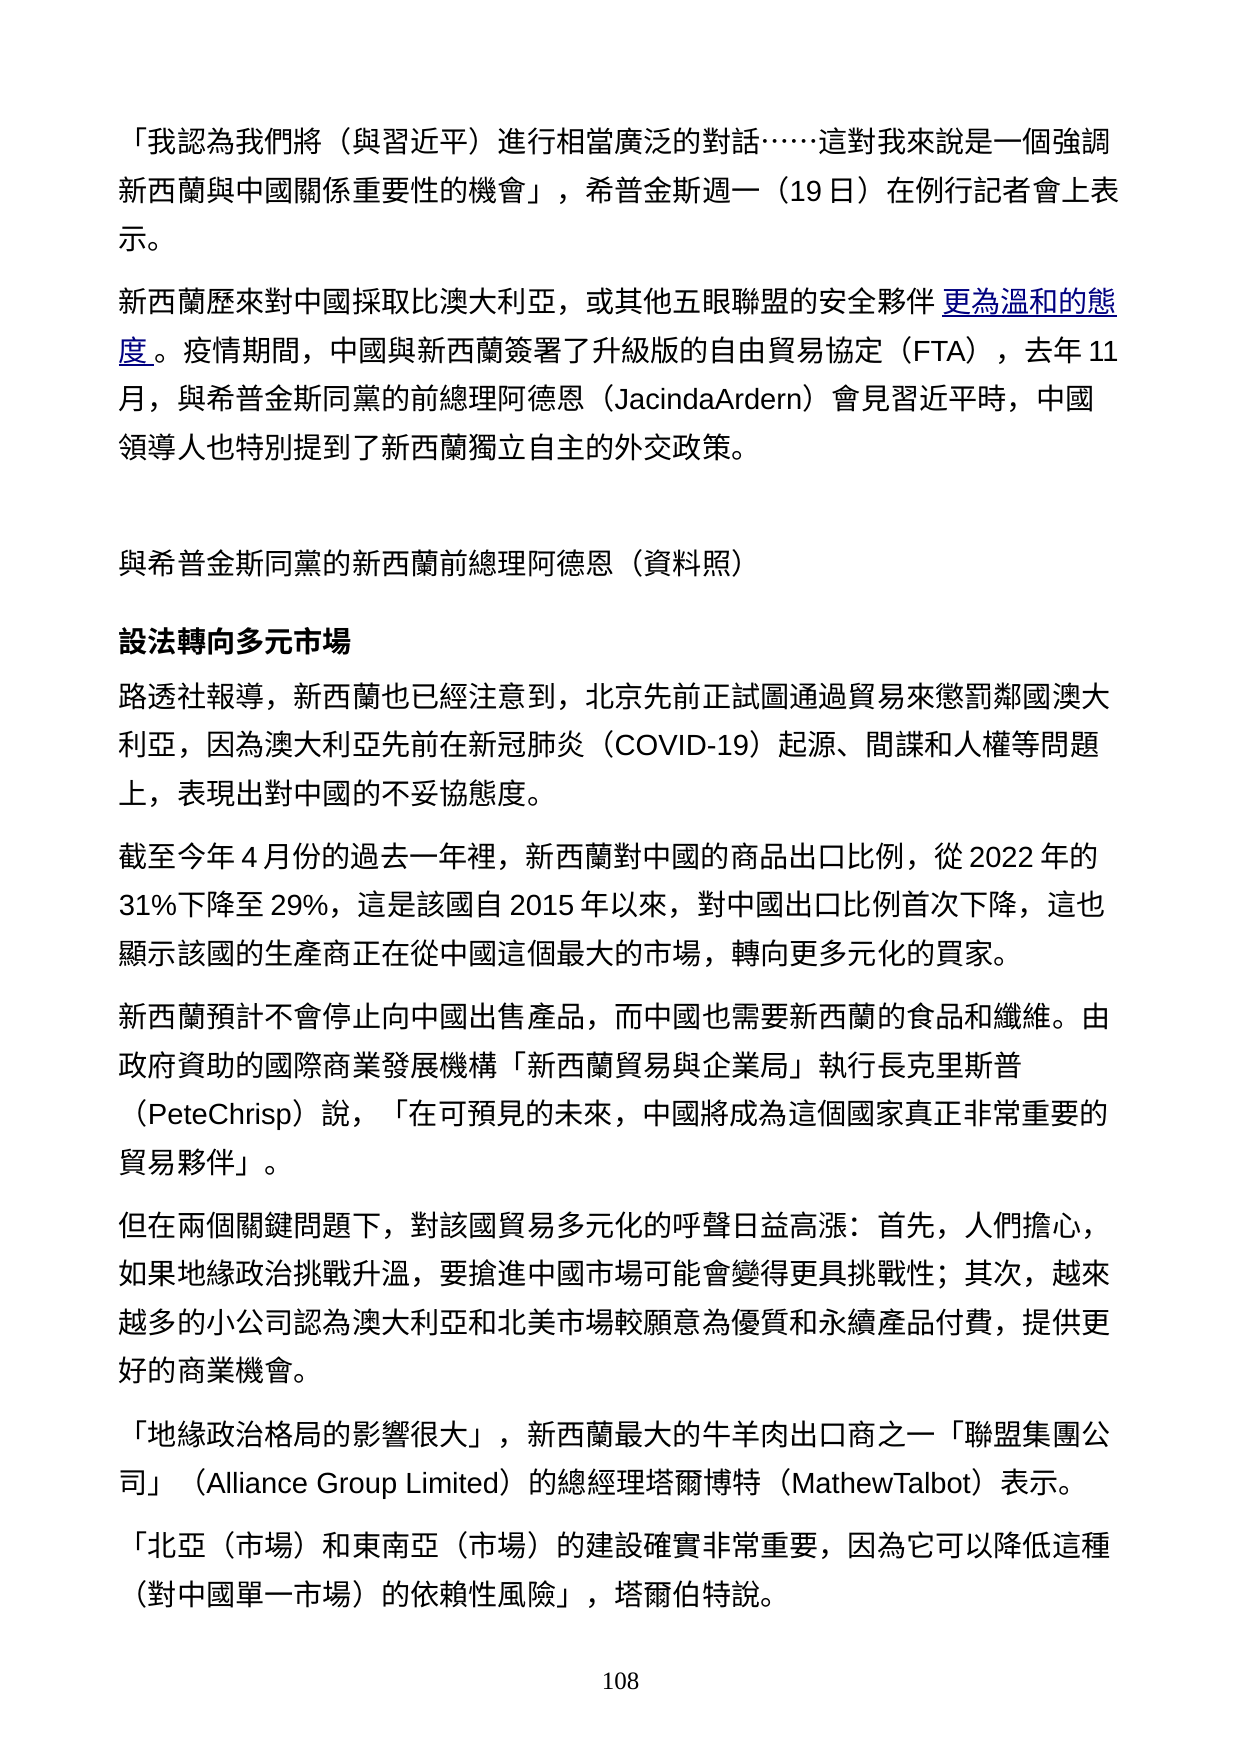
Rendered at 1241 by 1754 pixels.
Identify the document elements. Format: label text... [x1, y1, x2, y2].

subtitle 設法轉向多元市場 [118, 618, 1122, 661]
text 與希普金斯同黨的新西蘭前總理阿德恩（資料照） [118, 541, 1122, 583]
text 但在兩個關鍵問題下，對該國貿易多元化的呼聲日益高漲：首先，人們擔心，如果地緣政治挑戰升溫，要搶進中國市場可能會變得更具挑戰性；其次，越來越多的小公司認為澳大利亞和北美市場較願意為優質和永續產品付費，提供更好的商業機會。 [118, 1202, 1122, 1390]
text 「地緣政治格局的影響很大」，新西蘭最大的牛羊肉出口商之一「聯盟集團公司」（Alliance Group Limited）的總經理塔爾博特（MathewTalbot）表示。 [118, 1411, 1122, 1502]
text 截至今年4月份的過去一年裡，新西蘭對中國的商品出口比例，從2022年的31%下降至29%，這是該國自2015年以來，對中國出口比例首次下降，這也顯示該國的生產商正在從中國這個最大的市場，轉向更多元化的買家。 [118, 833, 1122, 973]
text 「我認為我們將（與習近平）進行相當廣泛的對話……這對我來說是一個強調新西蘭與中國關係重要性的機會」，希普金斯週一（19日）在例行記者會上表示。 [118, 118, 1122, 258]
text 新西蘭預計不會停止向中國出售產品，而中國也需要新西蘭的食品和纖維。由政府資助的國際商業發展機構「新西蘭貿易與企業局」執行長克里斯普（PeteChrisp）說，「在可預見的未來，中國將成為這個國家真正非常重要的貿易夥伴」。 [118, 993, 1122, 1181]
text 路透社報導，新西蘭也已經注意到，北京先前正試圖通過貿易來懲罰鄰國澳大利亞，因為澳大利亞先前在新冠肺炎（COVID-19）起源、間諜和人權等問題上，表現出對中國的不妥協態度。 [118, 673, 1122, 812]
text 新西蘭歷來對中國採取比澳大利亞，或其他五眼聯盟的安全夥伴 更為溫和的態度 。疫情期間，中國與新西蘭簽署了升級版的自由貿易協定（FTA），去年11月，與希普金斯同黨的前總理阿德恩（JacindaArdern）會見習近平時，中國領導人也特別提到了新西蘭獨立自主的外交政策。 [118, 279, 1122, 467]
text 「北亞（市場）和東南亞（市場）的建設確實非常重要，因為它可以降低這種（對中國單一市場）的依賴性風險」，塔爾伯特說。 [118, 1523, 1122, 1613]
